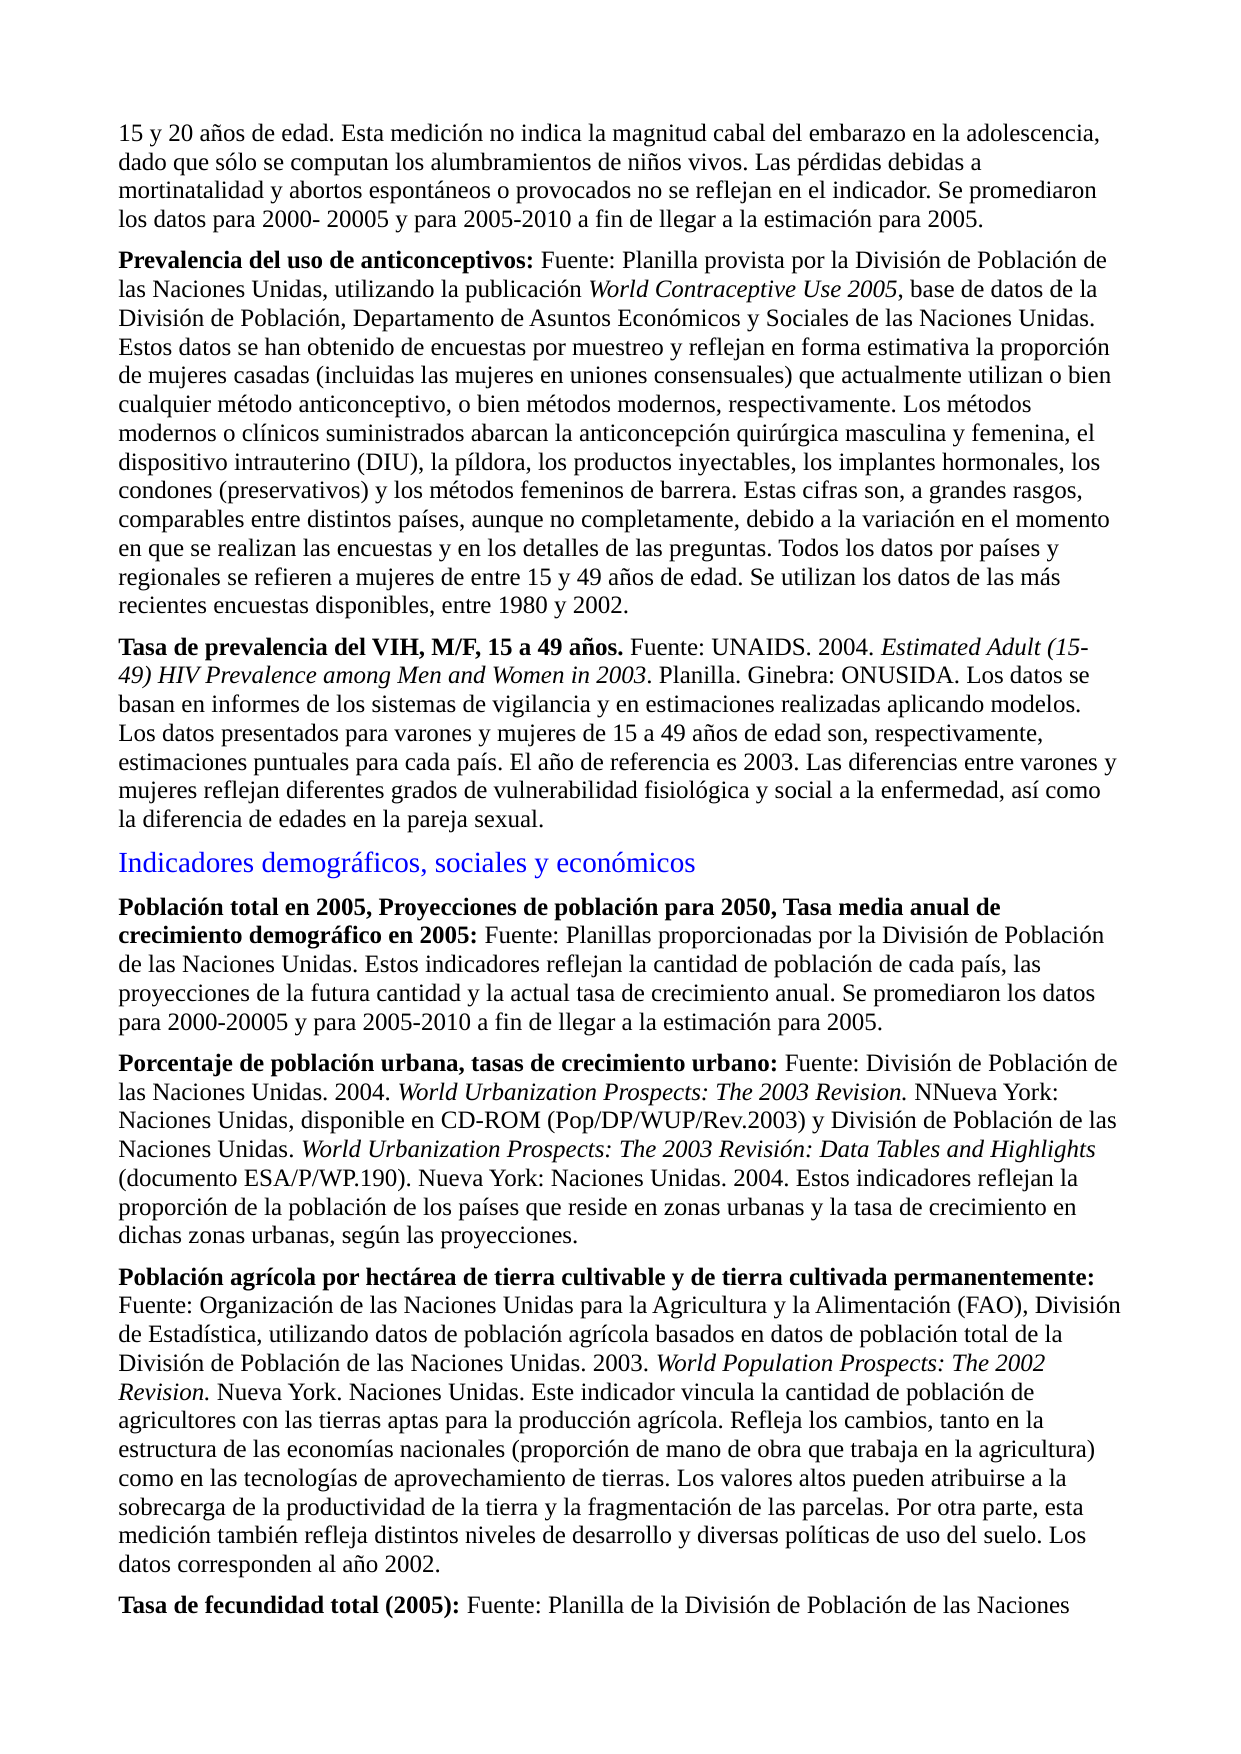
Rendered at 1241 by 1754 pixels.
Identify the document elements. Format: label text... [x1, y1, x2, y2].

text Tasa de fecundidad total (2005): Fuente: Planilla de la División de Población de las Naciones [118, 1590, 1122, 1619]
text Tasa de prevalencia del VIH, M/F, 15 a 49 años. Fuente: UNAIDS. 2004. Estimated Adult (15-49) HIV Prevalence among Men and Women in 2003. Planilla. Ginebra: ONUSIDA. Los datos se basan en informes de los sistemas de vigilancia y en estimaciones realizadas aplicando modelos. Los datos presentados para varones y mujeres de 15 a 49 años de edad son, respectivamente, estimaciones puntuales para cada país. El año de referencia es 2003. Las diferencias entre varones y mujeres reflejan diferentes grados de vulnerabilidad fisiológica y social a la enfermedad, así como la diferencia de edades en la pareja sexual. [118, 632, 1122, 833]
text Población agrícola por hectárea de tierra cultivable y de tierra cultivada permanentemente: Fuente: Organización de las Naciones Unidas para la Agricultura y la Alimentación (FAO), División de Estadística, utilizando datos de población agrícola basados en datos de población total de la División de Población de las Naciones Unidas. 2003. World Population Prospects: The 2002 Revision. Nueva York. Naciones Unidas. Este indicador vincula la cantidad de población de agricultores con las tierras aptas para la producción agrícola. Refleja los cambios, tanto en la estructura de las economías nacionales (proporción de mano de obra que trabaja en la agricultura) como en las tecnologías de aprovechamiento de tierras. Los valores altos pueden atribuirse a la sobrecarga de la productividad de la tierra y la fragmentación de las parcelas. Por otra parte, esta medición también refleja distintos niveles de desarrollo y diversas políticas de uso del suelo. Los datos corresponden al año 2002. [118, 1262, 1122, 1578]
text Indicadores demográficos, sociales y económicos [118, 846, 1122, 879]
text Prevalencia del uso de anticonceptivos: Fuente: Planilla provista por la División de Población de las Naciones Unidas, utilizando la publicación World Contraceptive Use 2005, base de datos de la División de Población, Departamento de Asuntos Económicos y Sociales de las Naciones Unidas. Estos datos se han obtenido de encuestas por muestreo y reflejan en forma estimativa la proporción de mujeres casadas (incluidas las mujeres en uniones consensuales) que actualmente utilizan o bien cualquier método anticonceptivo, o bien métodos modernos, respectivamente. Los métodos modernos o clínicos suministrados abarcan la anticoncepción quirúrgica masculina y femenina, el dispositivo intrauterino (DIU), la píldora, los productos inyectables, los implantes hormonales, los condones (preservativos) y los métodos femeninos de barrera. Estas cifras son, a grandes rasgos, comparables entre distintos países, aunque no completamente, debido a la variación en el momento en que se realizan las encuestas y en los detalles de las preguntas. Todos los datos por países y regionales se refieren a mujeres de entre 15 y 49 años de edad. Se utilizan los datos de las más recientes encuestas disponibles, entre 1980 y 2002. [118, 246, 1122, 619]
text Población total en 2005, Proyecciones de población para 2050, Tasa media anual de crecimiento demográfico en 2005: Fuente: Planillas proporcionadas por la División de Población de las Naciones Unidas. Estos indicadores reflejan la cantidad de población de cada país, las proyecciones de la futura cantidad y la actual tasa de crecimiento anual. Se promediaron los datos para 2000-20005 y para 2005-2010 a fin de llegar a la estimación para 2005. [118, 892, 1122, 1035]
text 15 y 20 años de edad. Esta medición no indica la magnitud cabal del embarazo en la adolescencia, dado que sólo se computan los alumbramientos de niños vivos. Las pérdidas debidas a mortinatalidad y abortos espontáneos o provocados no se reflejan en el indicador. Se promediaron los datos para 2000- 20005 y para 2005-2010 a fin de llegar a la estimación para 2005. [118, 118, 1122, 233]
text Porcentaje de población urbana, tasas de crecimiento urbano: Fuente: División de Población de las Naciones Unidas. 2004. World Urbanization Prospects: The 2003 Revision. NNueva York: Naciones Unidas, disponible en CD-ROM (Pop/DP/WUP/Rev.2003) y División de Población de las Naciones Unidas. World Urbanization Prospects: The 2003 Revisión: Data Tables and Highlights (documento ESA/P/WP.190). Nueva York: Naciones Unidas. 2004. Estos indicadores reflejan la proporción de la población de los países que reside en zonas urbanas y la tasa de crecimiento en dichas zonas urbanas, según las proyecciones. [118, 1048, 1122, 1249]
